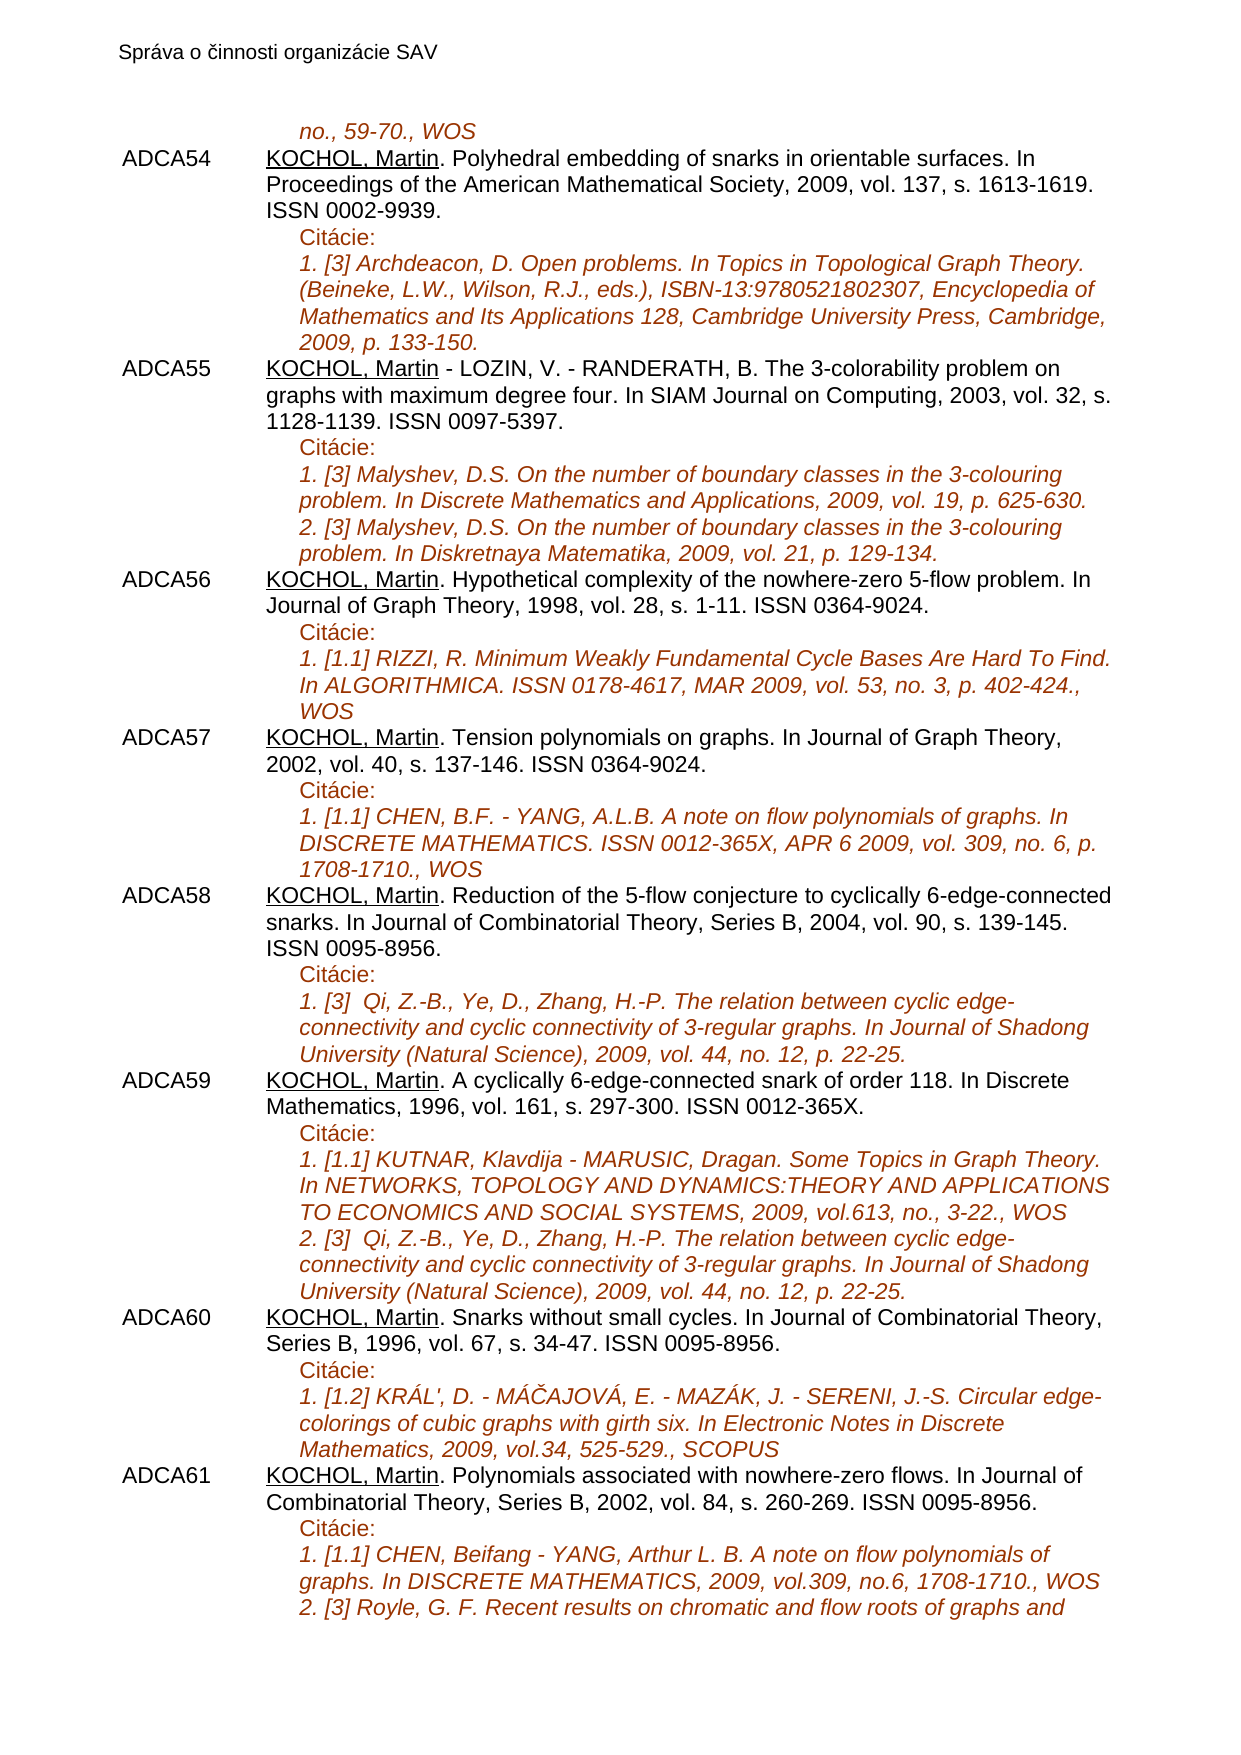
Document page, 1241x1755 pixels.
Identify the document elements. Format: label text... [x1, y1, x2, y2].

table_cell Citácie: [122, 777, 1122, 803]
table_cell 2. [3] Malyshev, D.S. On the number of boundary classes in the 3-colouring problem. In Diskretnaya Matematika, 2009, vol. 21, p. 129-134. [122, 514, 1122, 566]
table_cell KOCHOL, Martin - LOZIN, V. - RANDERATH, B. The 3-colorability problem on graphs with maximum degree four. In SIAM Journal on Computing, 2003, vol. 32, s. 1128-1139. ISSN 0097-5397. [266, 355, 1122, 434]
table_cell Citácie: [122, 1357, 1122, 1383]
table_cell KOCHOL, Martin. Hypothetical complexity of the nowhere-zero 5-flow problem. In Journal of Graph Theory, 1998, vol. 28, s. 1-11. ISSN 0364-9024. [266, 566, 1122, 619]
table_cell 1. [1.1] RIZZI, R. Minimum Weakly Fundamental Cycle Bases Are Hard To Find. In ALGORITHMICA. ISSN 0178-4617, MAR 2009, vol. 53, no. 3, p. 402-424., WOS [122, 645, 1122, 724]
table_cell Citácie: [122, 1120, 1122, 1146]
table_cell ADCA57 [122, 724, 266, 777]
table_cell KOCHOL, Martin. Polyhedral embedding of snarks in orientable surfaces. In Proceedings of the American Mathematical Society, 2009, vol. 137, s. 1613-1619. ISSN 0002-9939. [266, 145, 1122, 223]
table_cell ADCA61 [122, 1462, 266, 1515]
table_cell ADCA56 [122, 566, 266, 619]
table_cell KOCHOL, Martin. Snarks without small cycles. In Journal of Combinatorial Theory, Series B, 1996, vol. 67, s. 34-47. ISSN 0095-8956. [266, 1304, 1122, 1357]
table_cell Citácie: [122, 1515, 1122, 1541]
table_cell Citácie: [122, 961, 1122, 988]
table_cell ADCA58 [122, 883, 266, 961]
table_cell Citácie: [122, 224, 1122, 250]
table_cell 1. [3] Malyshev, D.S. On the number of boundary classes in the 3-colouring problem. In Discrete Mathematics and Applications, 2009, vol. 19, p. 625-630. [122, 461, 1122, 513]
table_cell KOCHOL, Martin. Reduction of the 5-flow conjecture to cyclically 6-edge-connected snarks. In Journal of Combinatorial Theory, Series B, 2004, vol. 90, s. 139-145. ISSN 0095-8956. [266, 883, 1122, 961]
table_cell 2. [3] Royle, G. F. Recent results on chromatic and flow roots of graphs and [122, 1594, 1122, 1620]
table_cell KOCHOL, Martin. A cyclically 6-edge-connected snark of order 118. In Discrete Mathematics, 1996, vol. 161, s. 297-300. ISSN 0012-365X. [266, 1067, 1122, 1119]
table_cell ADCA60 [122, 1304, 266, 1357]
table_cell Citácie: [122, 434, 1122, 461]
table_cell KOCHOL, Martin. Polynomials associated with nowhere-zero flows. In Journal of Combinatorial Theory, Series B, 2002, vol. 84, s. 260-269. ISSN 0095-8956. [266, 1462, 1122, 1515]
table_cell 2. [3] Qi, Z.-B., Ye, D., Zhang, H.-P. The relation between cyclic edge-connectivity and cyclic connectivity of 3-regular graphs. In Journal of Shadong University (Natural Science), 2009, vol. 44, no. 12, p. 22-25. [122, 1225, 1122, 1304]
table_cell 1. [1.1] CHEN, Beifang - YANG, Arthur L. B. A note on flow polynomials of graphs. In DISCRETE MATHEMATICS, 2009, vol.309, no.6, 1708-1710., WOS [122, 1541, 1122, 1594]
table_cell ADCA55 [122, 355, 266, 434]
table_cell ADCA54 [122, 145, 266, 223]
table_cell Citácie: [122, 619, 1122, 645]
table_cell 1. [1.1] CHEN, B.F. - YANG, A.L.B. A note on flow polynomials of graphs. In DISCRETE MATHEMATICS. ISSN 0012-365X, APR 6 2009, vol. 309, no. 6, p. 1708-1710., WOS [122, 803, 1122, 882]
table_cell KOCHOL, Martin. Tension polynomials on graphs. In Journal of Graph Theory, 2002, vol. 40, s. 137-146. ISSN 0364-9024. [266, 724, 1122, 777]
table_cell 1. [3] Qi, Z.-B., Ye, D., Zhang, H.-P. The relation between cyclic edge-connectivity and cyclic connectivity of 3-regular graphs. In Journal of Shadong University (Natural Science), 2009, vol. 44, no. 12, p. 22-25. [122, 988, 1122, 1067]
table_cell 1. [3] Archdeacon, D. Open problems. In Topics in Topological Graph Theory. (Beineke, L.W., Wilson, R.J., eds.), ISBN-13:9780521802307, Encyclopedia of Mathematics and Its Applications 128, Cambridge University Press, Cambridge, 2009, p. 133-150. [122, 250, 1122, 355]
table_cell ADCA59 [122, 1067, 266, 1119]
table_cell 1. [1.2] KRÁL', D. - MÁČAJOVÁ, E. - MAZÁK, J. - SERENI, J.-S. Circular edge-colorings of cubic graphs with girth six. In Electronic Notes in Discrete Mathematics, 2009, vol.34, 525-529., SCOPUS [122, 1383, 1122, 1462]
table_cell no., 59-70., WOS [122, 118, 1122, 144]
table_cell 1. [1.1] KUTNAR, Klavdija - MARUSIC, Dragan. Some Topics in Graph Theory. In NETWORKS, TOPOLOGY AND DYNAMICS:THEORY AND APPLICATIONS TO ECONOMICS AND SOCIAL SYSTEMS, 2009, vol.613, no., 3-22., WOS [122, 1146, 1122, 1225]
